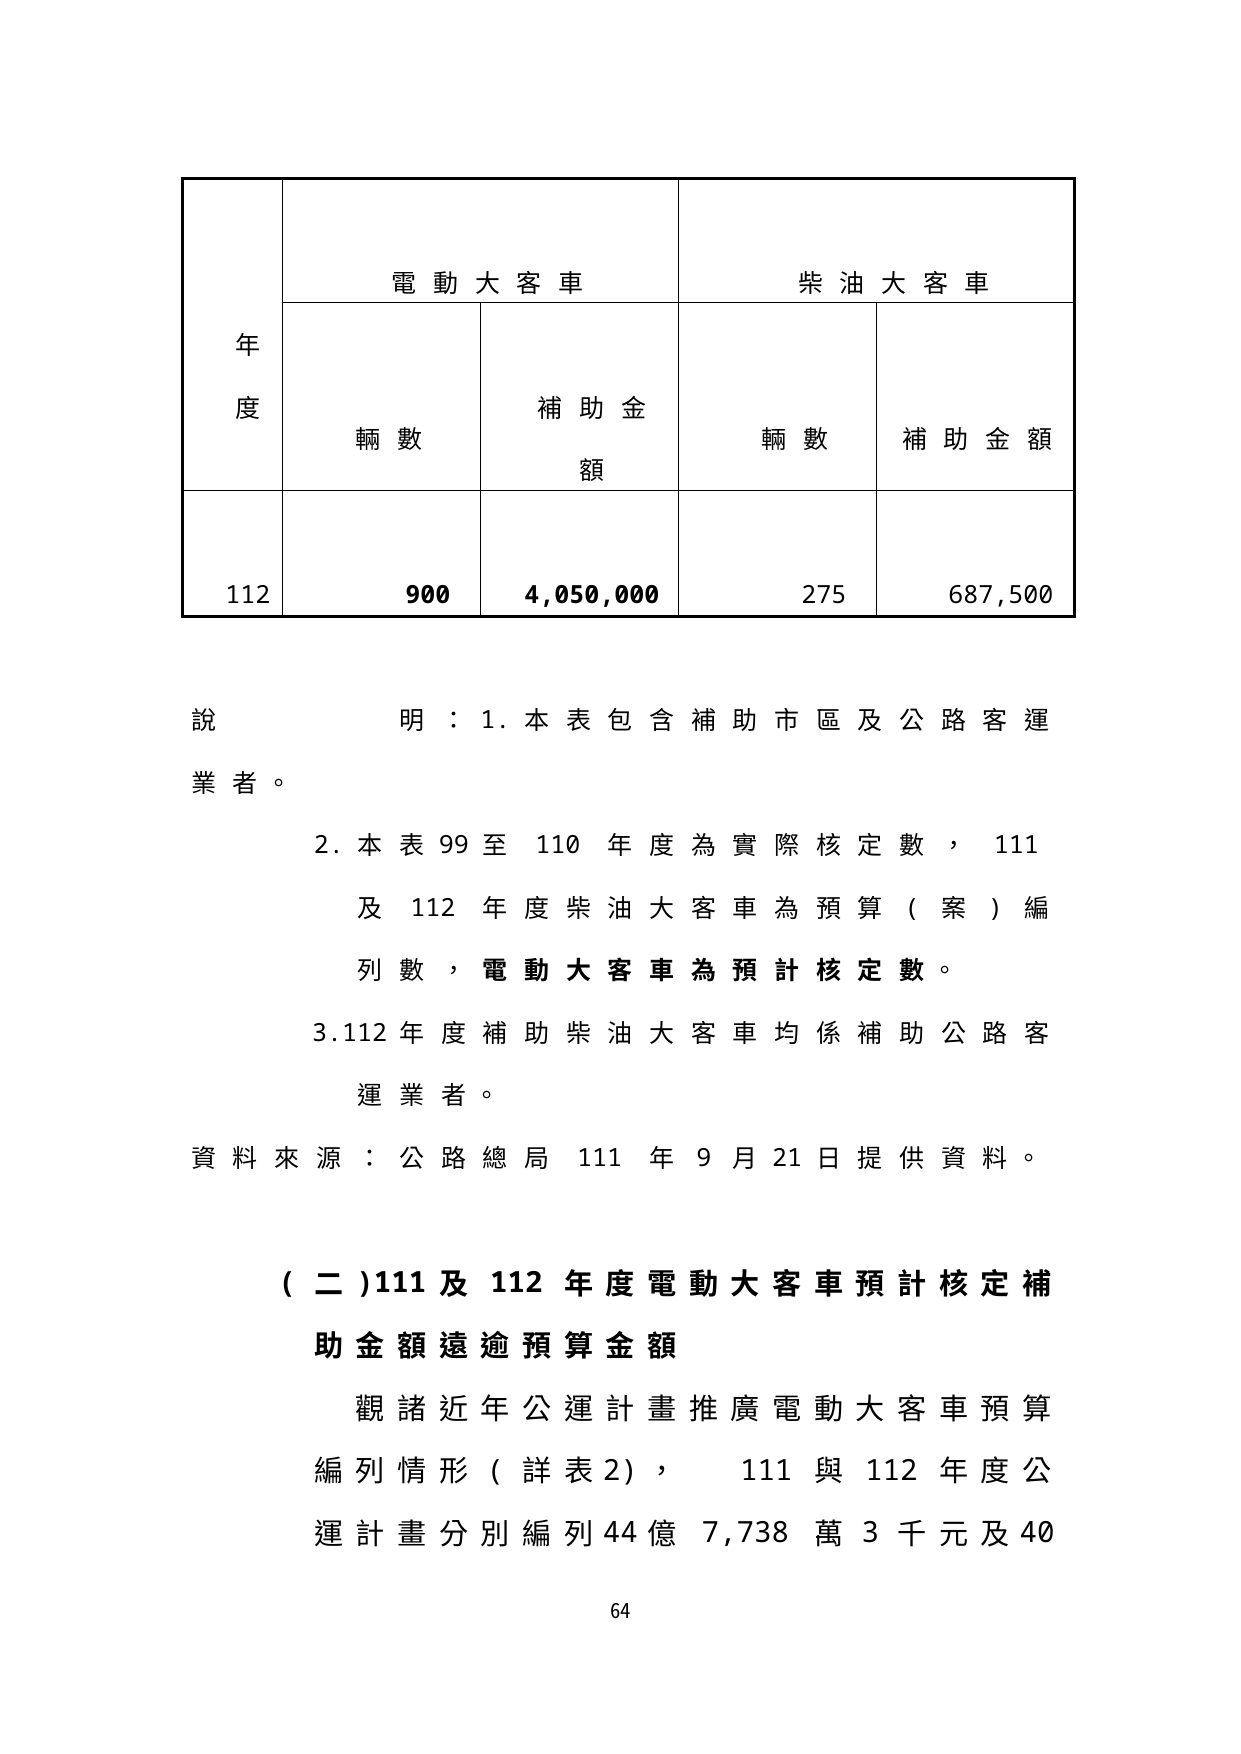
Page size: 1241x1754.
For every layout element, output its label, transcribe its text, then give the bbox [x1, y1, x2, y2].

table_header 電動大客車 [283, 180, 678, 302]
table_cell 輛數 [283, 303, 480, 490]
text 3.112年度補助柴油大客車均係補助公路客運業者。 [307, 990, 1058, 1115]
text 資料來源：公路總局111年9月21日提供資料。 [183, 1115, 1058, 1177]
table_cell 補助金額 [481, 303, 678, 490]
table_cell 4,050,000 [481, 491, 678, 615]
table_header 柴油大客車 [679, 180, 1073, 302]
text 2.本表99至110年度為實際核定數，111及112年度柴油大客車為預算(案)編列數，電動大客車為預計核定數。 [307, 802, 1058, 990]
table_cell 275 [679, 491, 876, 615]
table_cell 687,500 [877, 491, 1073, 615]
text (二)111及112年度電動大客車預計核定補助金額遠逾預算金額 [242, 1240, 1058, 1365]
table_cell 補助金額 [877, 303, 1073, 490]
table_cell 900 [283, 491, 480, 615]
text 觀諸近年公運計畫推廣電動大客車預算編列情形(詳表2)， 111與112年度公運計畫分別編列44億7,738萬3千元及40 [271, 1365, 1058, 1552]
text 說 明：1.本表包含補助市區及公路客運業者。 [183, 677, 1058, 802]
table_header 年度 [184, 180, 282, 490]
table_cell 112 [184, 491, 282, 615]
table_cell 輛數 [679, 303, 876, 490]
